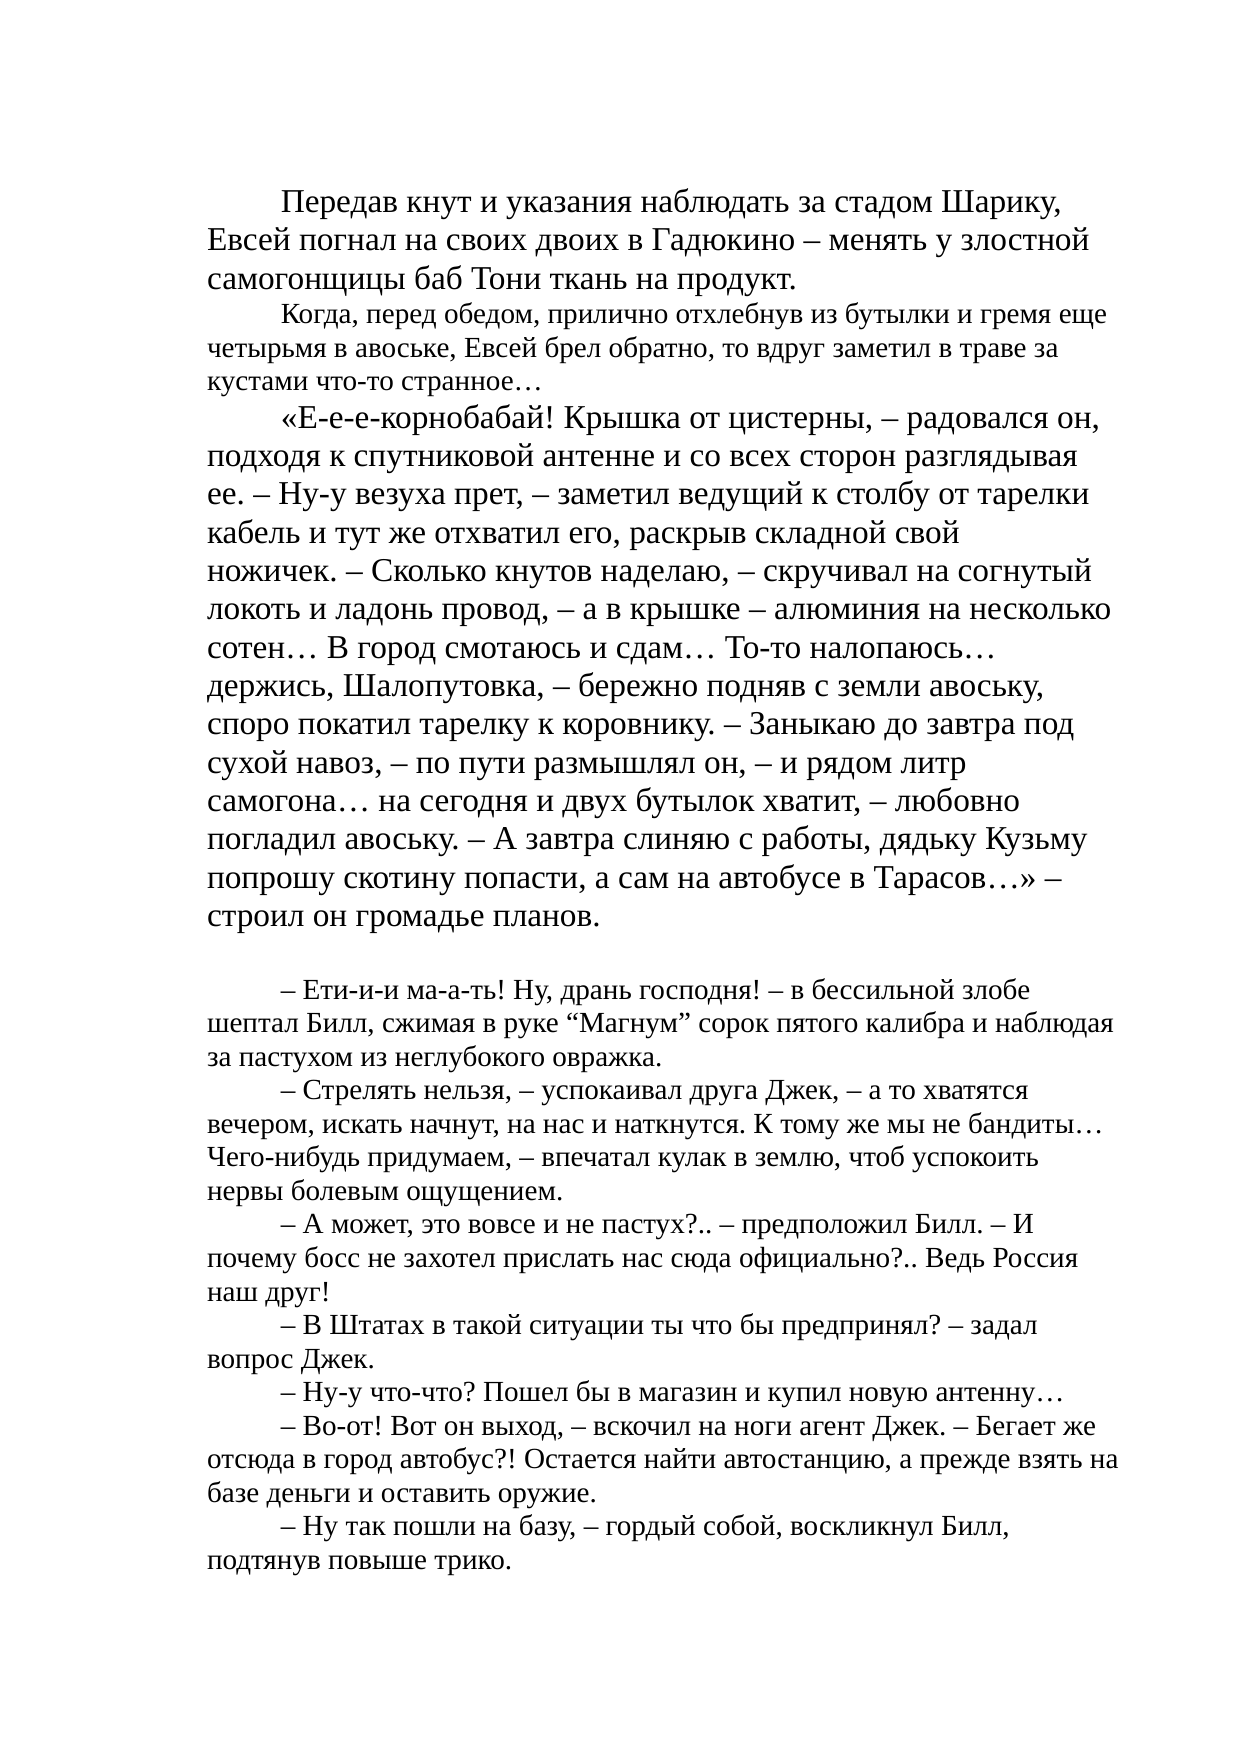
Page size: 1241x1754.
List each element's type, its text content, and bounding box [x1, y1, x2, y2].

text – Во-от! Вот он выход, – вскочил на ноги агент Джек. – Бегает же отсюда в город автобус?! Остается найти автостанцию, а прежде взять на базе деньги и оставить оружие. [207, 1408, 1122, 1508]
text – Ети-и-и ма-а-ть! Ну, дрань господня! – в бессильной злобе шептал Билл, сжимая в руке “Магнум” сорок пятого калибра и наблюдая за пастухом из неглубокого овражка. [207, 972, 1122, 1072]
text – А может, это вовсе и не пастух?.. – предположил Билл. – И почему босс не захотел прислать нас сюда официально?.. Ведь Россия наш друг! [207, 1207, 1122, 1307]
text – В Штатах в такой ситуации ты что бы предпринял? – задал вопрос Джек. [207, 1307, 1122, 1374]
text – Ну-у что-что? Пошел бы в магазин и купил новую антенну… [207, 1374, 1122, 1408]
text Когда, перед обедом, прилично отхлебнув из бутылки и гремя еще четырьмя в авоське, Евсей брел обратно, то вдруг заметил в траве за кустами что-то странное… [207, 296, 1122, 397]
text – Ну так пошли на базу, – гордый собой, воскликнул Билл, подтянув повыше трико. [207, 1508, 1122, 1576]
text «Е-е-е-корнобабай! Крышка от цистерны, – радовался он, подходя к спутниковой антенне и со всех сторон разглядывая ее. – Ну-у везуха прет, – заметил ведущий к столбу от тарелки кабель и тут же отхватил его, раскрыв складной свой ножичек. – Сколько кнутов наделаю, – скручивал на согнутый локоть и ладонь провод, – а в крышке – алюминия на несколько сотен… В город смотаюсь и сдам… То-то налопаюсь… держись, Шалопутовка, – бережно подняв с земли авоську, споро покатил тарелку к коровнику. – Заныкаю до завтра под сухой навоз, – по пути размышлял он, – и рядом литр самогона… на сегодня и двух бутылок хватит, – любовно погладил авоську. – А завтра слиняю с работы, дядьку Кузьму попрошу скотину попасти, а сам на автобусе в Тарасов…» – строил он громадье планов. [207, 397, 1122, 933]
text Передав кнут и указания наблюдать за стадом Шарику, Евсей погнал на своих двоих в Гадюкино – менять у злостной самогонщицы баб Тони ткань на продукт. [207, 181, 1122, 296]
text – Стрелять нельзя, – успокаивал друга Джек, – а то хватятся вечером, искать начнут, на нас и наткнутся. К тому же мы не бандиты… Чего-нибудь придумаем, – впечатал кулак в землю, чтоб успокоить нервы болевым ощущением. [207, 1072, 1122, 1207]
